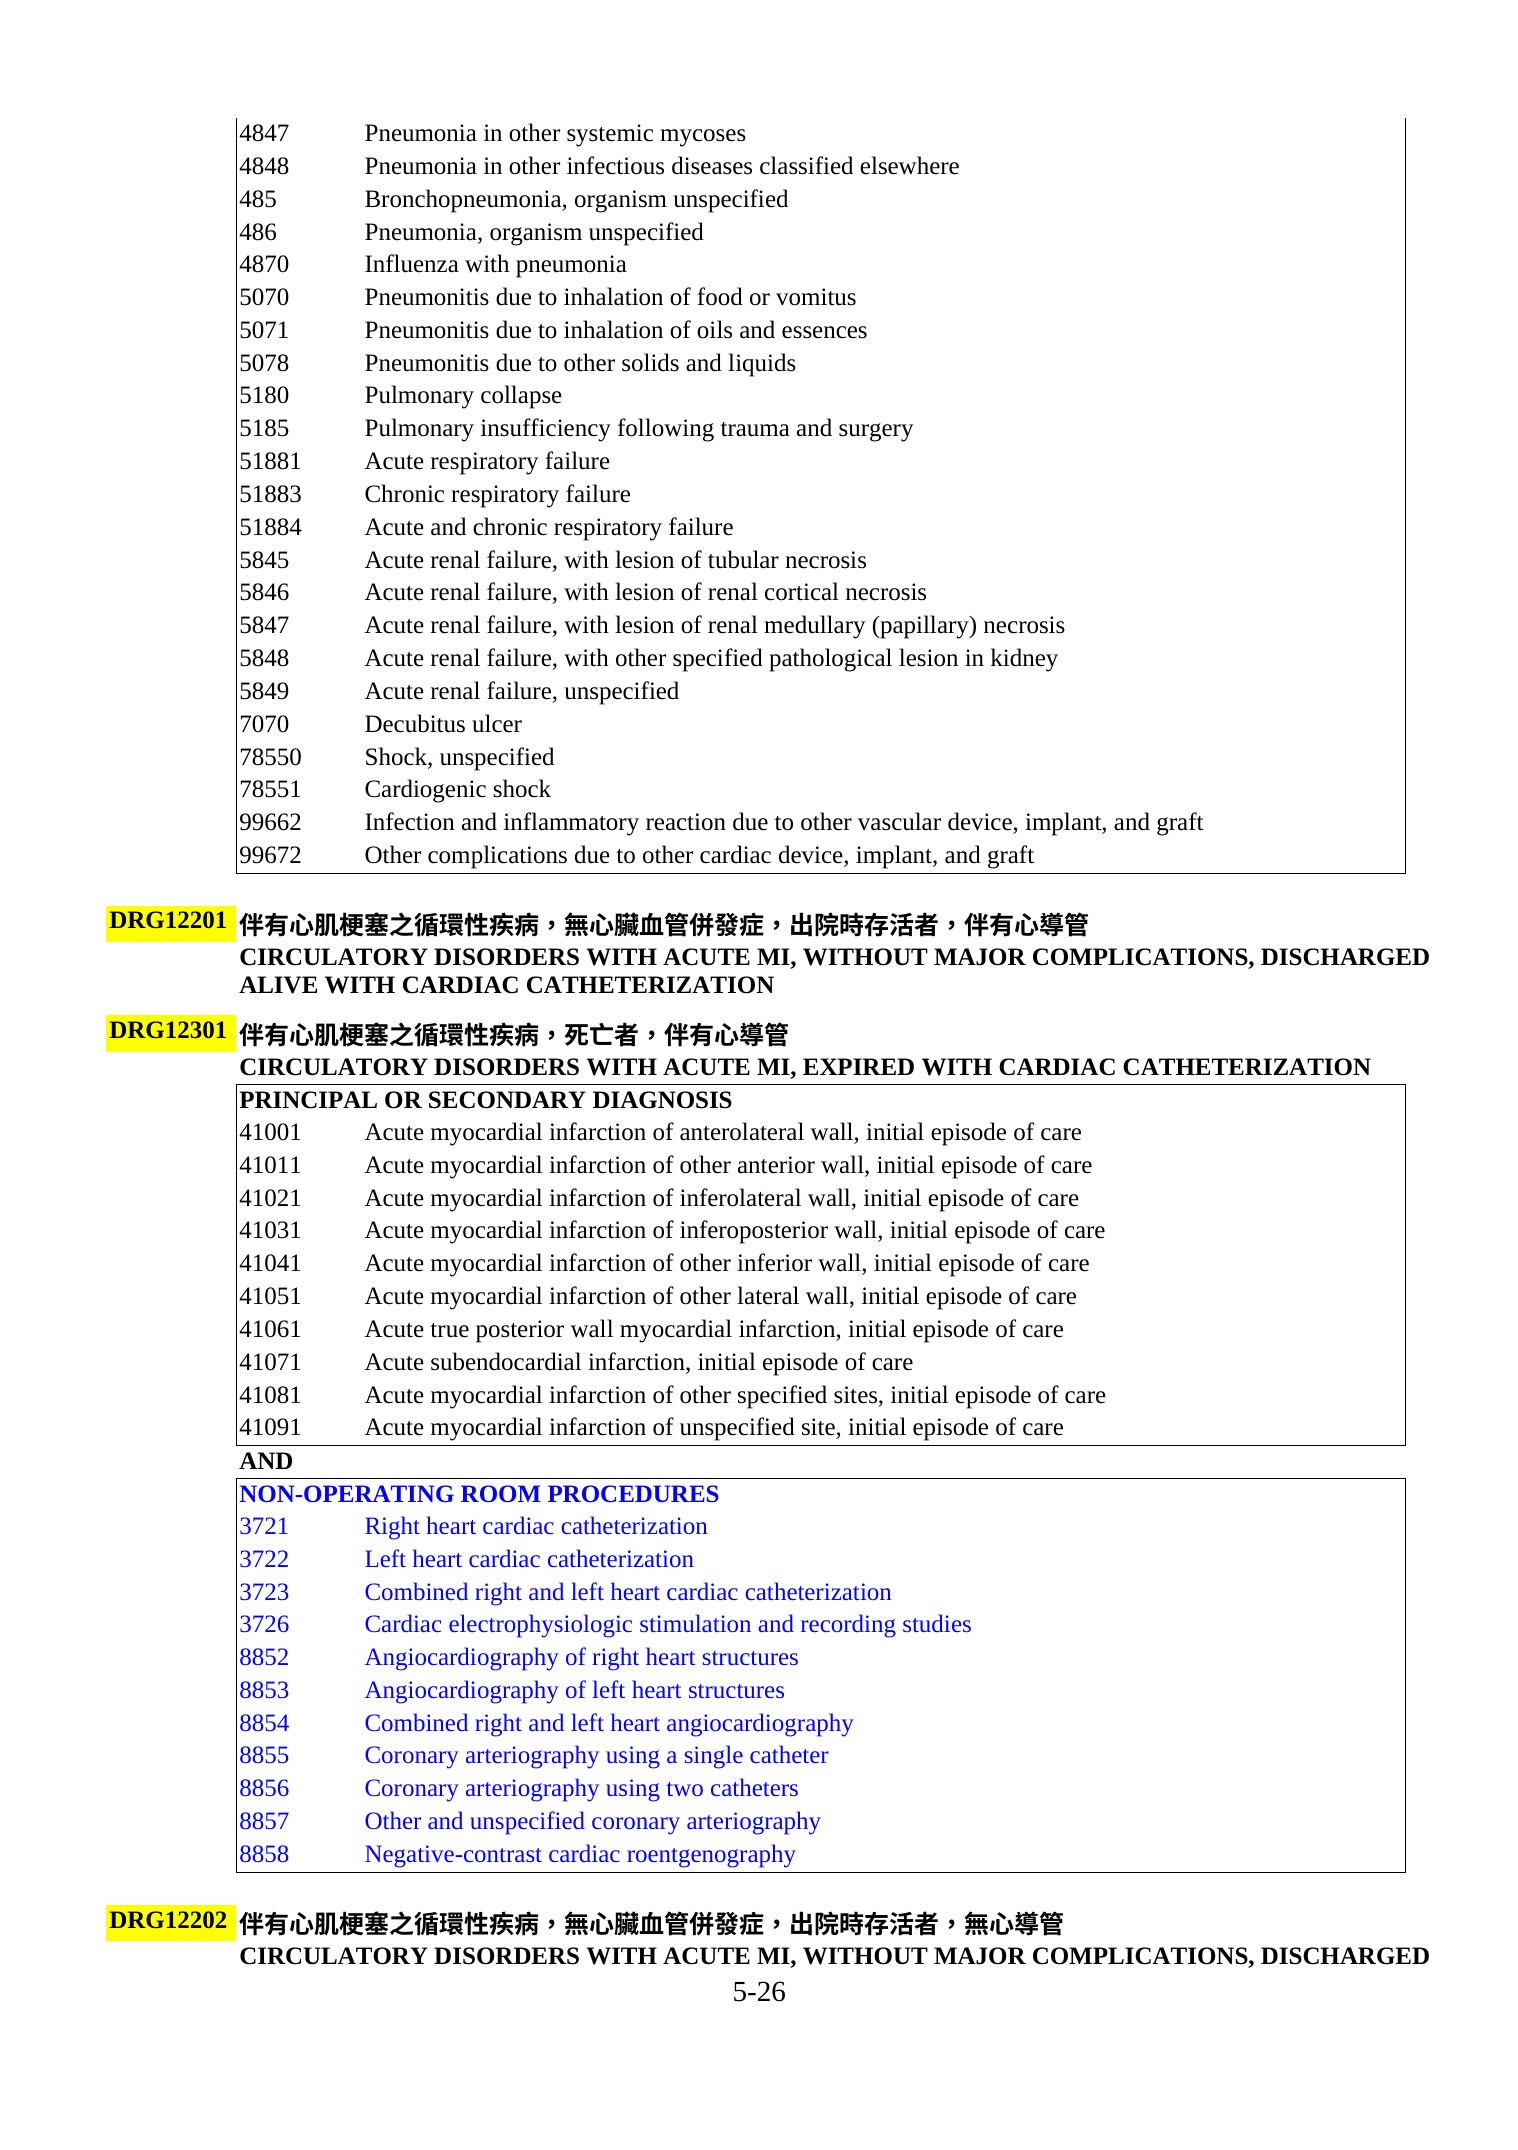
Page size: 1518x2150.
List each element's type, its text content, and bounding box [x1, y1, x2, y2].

table_cell [1406, 1642, 1468, 1675]
table_cell [1406, 578, 1468, 610]
table_cell [106, 807, 236, 840]
table_cell [1406, 1249, 1468, 1281]
table_cell 5071 [237, 315, 361, 348]
table_cell [106, 840, 236, 873]
table_cell [106, 942, 236, 1015]
table_cell [1406, 479, 1468, 512]
table_cell Left heart cardiac catheterization [361, 1544, 1405, 1577]
table_cell Chronic respiratory failure [361, 479, 1405, 512]
table_cell [106, 381, 236, 413]
table_cell [236, 1873, 361, 1905]
table_cell [1406, 1084, 1468, 1117]
table_cell [106, 1380, 236, 1412]
table_cell 8855 [237, 1741, 361, 1773]
table_cell [106, 1609, 236, 1642]
table_cell [1406, 1905, 1468, 1941]
table_cell Right heart cardiac catheterization [361, 1511, 1405, 1544]
table_cell Acute subendocardial infarction, initial episode of care [361, 1347, 1405, 1380]
table_cell 伴有心肌梗塞之循環性疾病，無心臟血管併發症，出院時存活者，伴有心導管 [236, 906, 1406, 942]
table_cell 4848 [237, 151, 361, 184]
table_cell Acute myocardial infarction of unspecified site, initial episode of care [361, 1413, 1405, 1445]
table_cell [361, 1446, 1406, 1478]
table_cell 51881 [237, 446, 361, 479]
table_cell 8852 [237, 1642, 361, 1675]
table_cell [1406, 1347, 1468, 1380]
table_cell [106, 1872, 236, 1905]
table_cell [106, 446, 236, 479]
table_cell 伴有心肌梗塞之循環性疾病，死亡者，伴有心導管 [236, 1015, 1406, 1052]
table_cell Negative-contrast cardiac roentgenography [361, 1839, 1405, 1872]
table_cell Decubitus ulcer [361, 709, 1405, 742]
table_cell 5846 [237, 578, 361, 610]
table_cell 8858 [237, 1839, 361, 1872]
table_cell Acute myocardial infarction of other lateral wall, initial episode of care [361, 1281, 1405, 1314]
table_cell [106, 1544, 236, 1577]
table_cell Acute myocardial infarction of other inferior wall, initial episode of care [361, 1249, 1405, 1281]
table_cell [106, 249, 236, 282]
table_cell 99662 [237, 807, 361, 840]
table_cell Coronary arteriography using a single catheter [361, 1741, 1405, 1773]
table_cell [106, 709, 236, 742]
table_cell Acute myocardial infarction of inferoposterior wall, initial episode of care [361, 1216, 1405, 1248]
table_cell [106, 348, 236, 381]
table_cell 3722 [237, 1544, 361, 1577]
table_cell 78550 [237, 742, 361, 774]
table_cell 41051 [237, 1281, 361, 1314]
table_cell Combined right and left heart angiocardiography [361, 1708, 1405, 1741]
table_cell Acute renal failure, unspecified [361, 676, 1405, 709]
table_cell [106, 315, 236, 348]
table_cell [106, 1806, 236, 1839]
table_cell 41091 [237, 1413, 361, 1445]
table_cell Pneumonia, organism unspecified [361, 217, 1405, 249]
table_cell Acute true posterior wall myocardial infarction, initial episode of care [361, 1314, 1405, 1347]
table_cell Pneumonia in other infectious diseases classified elsewhere [361, 151, 1405, 184]
table_cell DRG12201 [106, 906, 236, 942]
table_cell [106, 873, 236, 906]
table_cell [1406, 217, 1468, 249]
table_cell NON-OPERATING ROOM PROCEDURES [237, 1479, 1405, 1511]
table_cell 5070 [237, 282, 361, 315]
table_cell [361, 874, 1406, 906]
table_cell [1406, 282, 1468, 315]
table_cell PRINCIPAL OR SECONDARY DIAGNOSIS [237, 1085, 1405, 1117]
table_cell [1406, 1052, 1468, 1084]
table_cell [1406, 414, 1468, 446]
table_cell [1406, 151, 1468, 184]
table_cell Acute myocardial infarction of inferolateral wall, initial episode of care [361, 1183, 1405, 1216]
table_cell [1406, 709, 1468, 742]
table_cell [1406, 1839, 1468, 1872]
table_cell 51883 [237, 479, 361, 512]
table_cell [106, 676, 236, 709]
table_cell CIRCULATORY DISORDERS WITH ACUTE MI, WITHOUT MAJOR COMPLICATIONS, DISCHARGED ALIVE WITH CARDIAC CATHETERIZATION [236, 942, 1468, 1015]
table_cell 4847 [237, 118, 361, 151]
table_cell Pneumonia in other systemic mycoses [361, 118, 1405, 151]
table_cell [106, 1839, 236, 1872]
table_cell 41001 [237, 1117, 361, 1150]
table_cell Coronary arteriography using two catheters [361, 1774, 1405, 1806]
table_cell Infection and inflammatory reaction due to other vascular device, implant, and graft [361, 807, 1405, 840]
table_cell [106, 282, 236, 315]
table_cell [106, 1577, 236, 1609]
table_cell 8854 [237, 1708, 361, 1741]
table_cell [106, 414, 236, 446]
table_cell [1406, 512, 1468, 545]
table_cell [1406, 1708, 1468, 1741]
table_cell [1406, 643, 1468, 676]
table_cell [106, 1511, 236, 1544]
table_cell 3726 [237, 1609, 361, 1642]
table_cell [106, 643, 236, 676]
table_cell [1406, 545, 1468, 577]
table_cell 3723 [237, 1577, 361, 1609]
table_cell Influenza with pneumonia [361, 249, 1405, 282]
table_cell [106, 1150, 236, 1183]
table_cell [1406, 1150, 1468, 1183]
table_cell [1406, 249, 1468, 282]
table_cell [1406, 807, 1468, 840]
table_cell [106, 1347, 236, 1380]
table_cell [1406, 381, 1468, 413]
table_cell [106, 479, 236, 512]
table_cell Acute respiratory failure [361, 446, 1405, 479]
table_cell 485 [237, 184, 361, 217]
table_cell [236, 874, 361, 906]
table_cell [106, 1052, 236, 1084]
table_cell 41021 [237, 1183, 361, 1216]
table_cell [1406, 1774, 1468, 1806]
table_cell [1406, 348, 1468, 381]
table_cell [106, 774, 236, 807]
table_cell 486 [237, 217, 361, 249]
table_cell [106, 610, 236, 643]
table_cell Shock, unspecified [361, 742, 1405, 774]
table_cell [106, 1774, 236, 1806]
table_cell Acute myocardial infarction of other anterior wall, initial episode of care [361, 1150, 1405, 1183]
table_cell 41031 [237, 1216, 361, 1248]
table_cell [1406, 676, 1468, 709]
table_cell [1406, 1413, 1468, 1445]
table_cell [1406, 906, 1468, 942]
table_cell Acute and chronic respiratory failure [361, 512, 1405, 545]
table_cell DRG12202 [106, 1905, 236, 1941]
table_cell Acute renal failure, with lesion of renal medullary (papillary) necrosis [361, 610, 1405, 643]
table_cell [1406, 1445, 1468, 1478]
table_cell 5185 [237, 414, 361, 446]
table_cell [1406, 1609, 1468, 1642]
table_cell DRG12301 [106, 1015, 236, 1052]
table_cell Angiocardiography of right heart structures [361, 1642, 1405, 1675]
table_cell [1406, 610, 1468, 643]
table_cell [1406, 1183, 1468, 1216]
table_cell [1406, 1741, 1468, 1773]
table_cell 5078 [237, 348, 361, 381]
table_cell [361, 1873, 1406, 1905]
table_cell 41061 [237, 1314, 361, 1347]
table_cell [106, 742, 236, 774]
table_cell [106, 1445, 236, 1478]
table_cell [106, 1741, 236, 1773]
table_cell 3721 [237, 1511, 361, 1544]
table_cell [106, 1216, 236, 1248]
table_cell [106, 1281, 236, 1314]
table_cell Pulmonary insufficiency following trauma and surgery [361, 414, 1405, 446]
table_cell CIRCULATORY DISORDERS WITH ACUTE MI, EXPIRED WITH CARDIAC CATHETERIZATION [236, 1052, 1406, 1084]
table_cell Pneumonitis due to inhalation of food or vomitus [361, 282, 1405, 315]
table_cell Angiocardiography of left heart structures [361, 1675, 1405, 1708]
table_cell [1406, 873, 1468, 906]
table_cell 8853 [237, 1675, 361, 1708]
table_cell [1406, 1872, 1468, 1905]
table_cell 7070 [237, 709, 361, 742]
table_cell 78551 [237, 774, 361, 807]
table_cell [1406, 1216, 1468, 1248]
table_cell [106, 545, 236, 577]
table_cell [106, 578, 236, 610]
table_cell 4870 [237, 249, 361, 282]
table_cell 41081 [237, 1380, 361, 1412]
table_cell [1406, 840, 1468, 873]
table_cell [106, 1478, 236, 1511]
table_cell [106, 1084, 236, 1117]
table_cell Combined right and left heart cardiac catheterization [361, 1577, 1405, 1609]
table_cell [1406, 446, 1468, 479]
table_cell Pneumonitis due to inhalation of oils and essences [361, 315, 1405, 348]
table_cell [106, 118, 236, 151]
table_cell [1406, 315, 1468, 348]
table_cell CIRCULATORY DISORDERS WITH ACUTE MI, WITHOUT MAJOR COMPLICATIONS, DISCHARGED [236, 1941, 1468, 1974]
table_cell [106, 1249, 236, 1281]
table_cell 41041 [237, 1249, 361, 1281]
table_cell [106, 1708, 236, 1741]
table_cell [106, 151, 236, 184]
table_cell [106, 1314, 236, 1347]
table_cell Other and unspecified coronary arteriography [361, 1806, 1405, 1839]
table_cell AND [236, 1446, 361, 1478]
table_cell Other complications due to other cardiac device, implant, and graft [361, 840, 1405, 873]
table_cell [1406, 774, 1468, 807]
table_cell [1406, 1511, 1468, 1544]
table_cell Acute myocardial infarction of anterolateral wall, initial episode of care [361, 1117, 1405, 1150]
table_cell Pneumonitis due to other solids and liquids [361, 348, 1405, 381]
table_cell 99672 [237, 840, 361, 873]
table_cell [1406, 1015, 1468, 1052]
table_cell 41071 [237, 1347, 361, 1380]
table_cell [1406, 1478, 1468, 1511]
table_cell [1406, 118, 1468, 151]
table_cell 5845 [237, 545, 361, 577]
table_cell [1406, 184, 1468, 217]
table_cell Cardiogenic shock [361, 774, 1405, 807]
table_cell [1406, 1380, 1468, 1412]
table_cell [1406, 1544, 1468, 1577]
table_cell Pulmonary collapse [361, 381, 1405, 413]
table_cell [106, 1413, 236, 1445]
table_cell Acute renal failure, with lesion of renal cortical necrosis [361, 578, 1405, 610]
table_cell [106, 217, 236, 249]
table_cell 8856 [237, 1774, 361, 1806]
table_cell [1406, 1117, 1468, 1150]
table_cell [106, 1675, 236, 1708]
table_cell [1406, 1281, 1468, 1314]
table_cell [1406, 1675, 1468, 1708]
table_cell [1406, 1806, 1468, 1839]
table_cell 5848 [237, 643, 361, 676]
table_cell Cardiac electrophysiologic stimulation and recording studies [361, 1609, 1405, 1642]
table_cell [106, 1117, 236, 1150]
table_cell 5847 [237, 610, 361, 643]
table_cell 5180 [237, 381, 361, 413]
table_cell [1406, 1577, 1468, 1609]
table_cell Acute myocardial infarction of other specified sites, initial episode of care [361, 1380, 1405, 1412]
table_cell 41011 [237, 1150, 361, 1183]
table_cell 51884 [237, 512, 361, 545]
table_cell [106, 512, 236, 545]
table_cell 5849 [237, 676, 361, 709]
table_cell Acute renal failure, with other specified pathological lesion in kidney [361, 643, 1405, 676]
table_cell [1406, 1314, 1468, 1347]
table_cell [1406, 742, 1468, 774]
table_cell 8857 [237, 1806, 361, 1839]
table_cell [106, 1941, 236, 1974]
table_cell Bronchopneumonia, organism unspecified [361, 184, 1405, 217]
table_cell 伴有心肌梗塞之循環性疾病，無心臟血管併發症，出院時存活者，無心導管 [236, 1905, 1406, 1941]
table_cell [106, 1183, 236, 1216]
table_cell [106, 1642, 236, 1675]
table_cell [106, 184, 236, 217]
table_cell Acute renal failure, with lesion of tubular necrosis [361, 545, 1405, 577]
